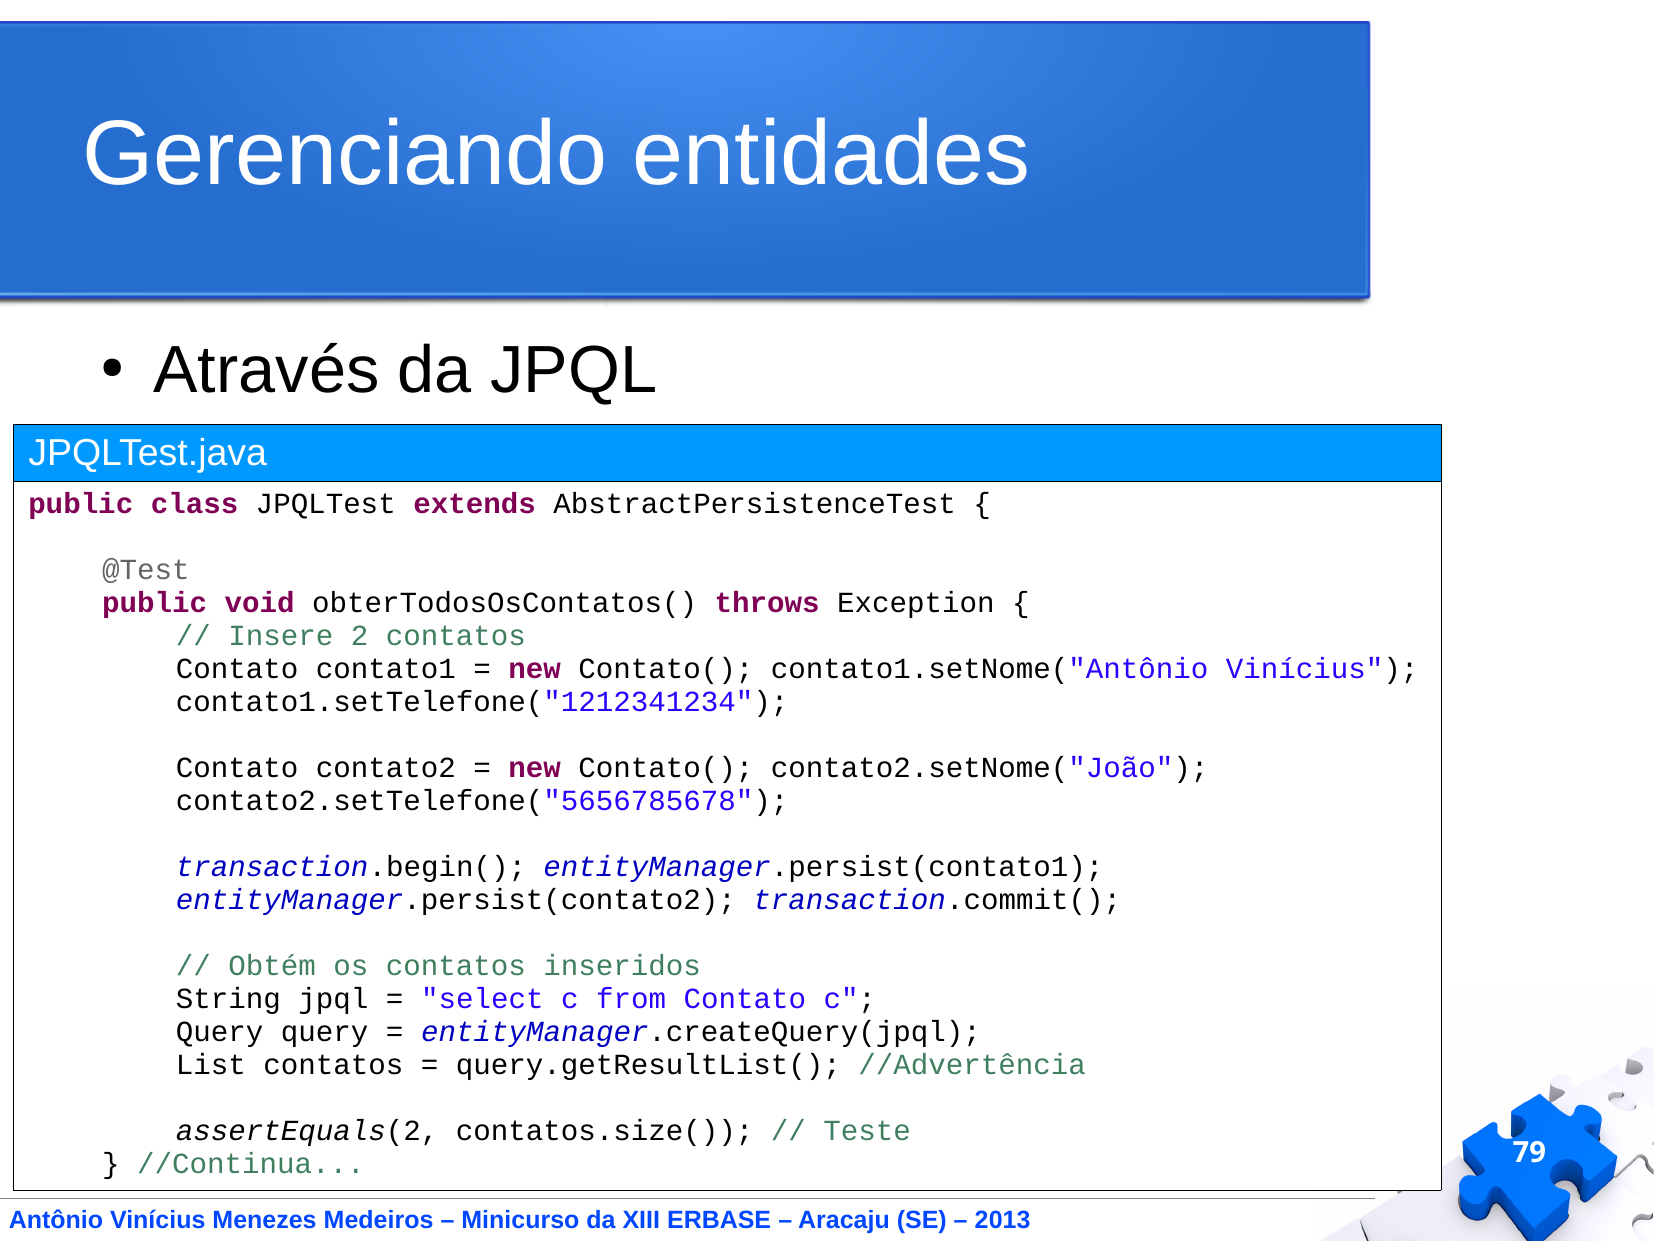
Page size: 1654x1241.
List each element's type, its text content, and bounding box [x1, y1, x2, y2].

table_cell public class JPQLTest extends AbstractPersistenceTest { @Test public void obterTodosOsContatos() throws Exception { // Insere 2 contatos Contato contato1 = new Contato(); contato1.setNome("Antônio Vinícius"); contato1.setTelefone("1212341234"); Contato contato2 = new Contato(); contato2.setNome("João"); contato2.setTelefone("5656785678"); transaction.begin(); entityManager.persist(contato1); entityManager.persist(contato2); transaction.commit(); // Obtém os contatos inseridos String jpql = "select c from Contato c"; Query query = entityManager.createQuery(jpql); List contatos = query.getResultList(); //Advertência assertEquals(2, contatos.size()); // Teste } //Continua... [14, 482, 1441, 1190]
title Gerenciando entidades [82, 49, 1323, 257]
picture [0, 21, 1375, 307]
list Através da JPQL [82, 332, 1356, 424]
picture [1311, 983, 1654, 1241]
table_header JPQLTest.java [14, 425, 1441, 481]
